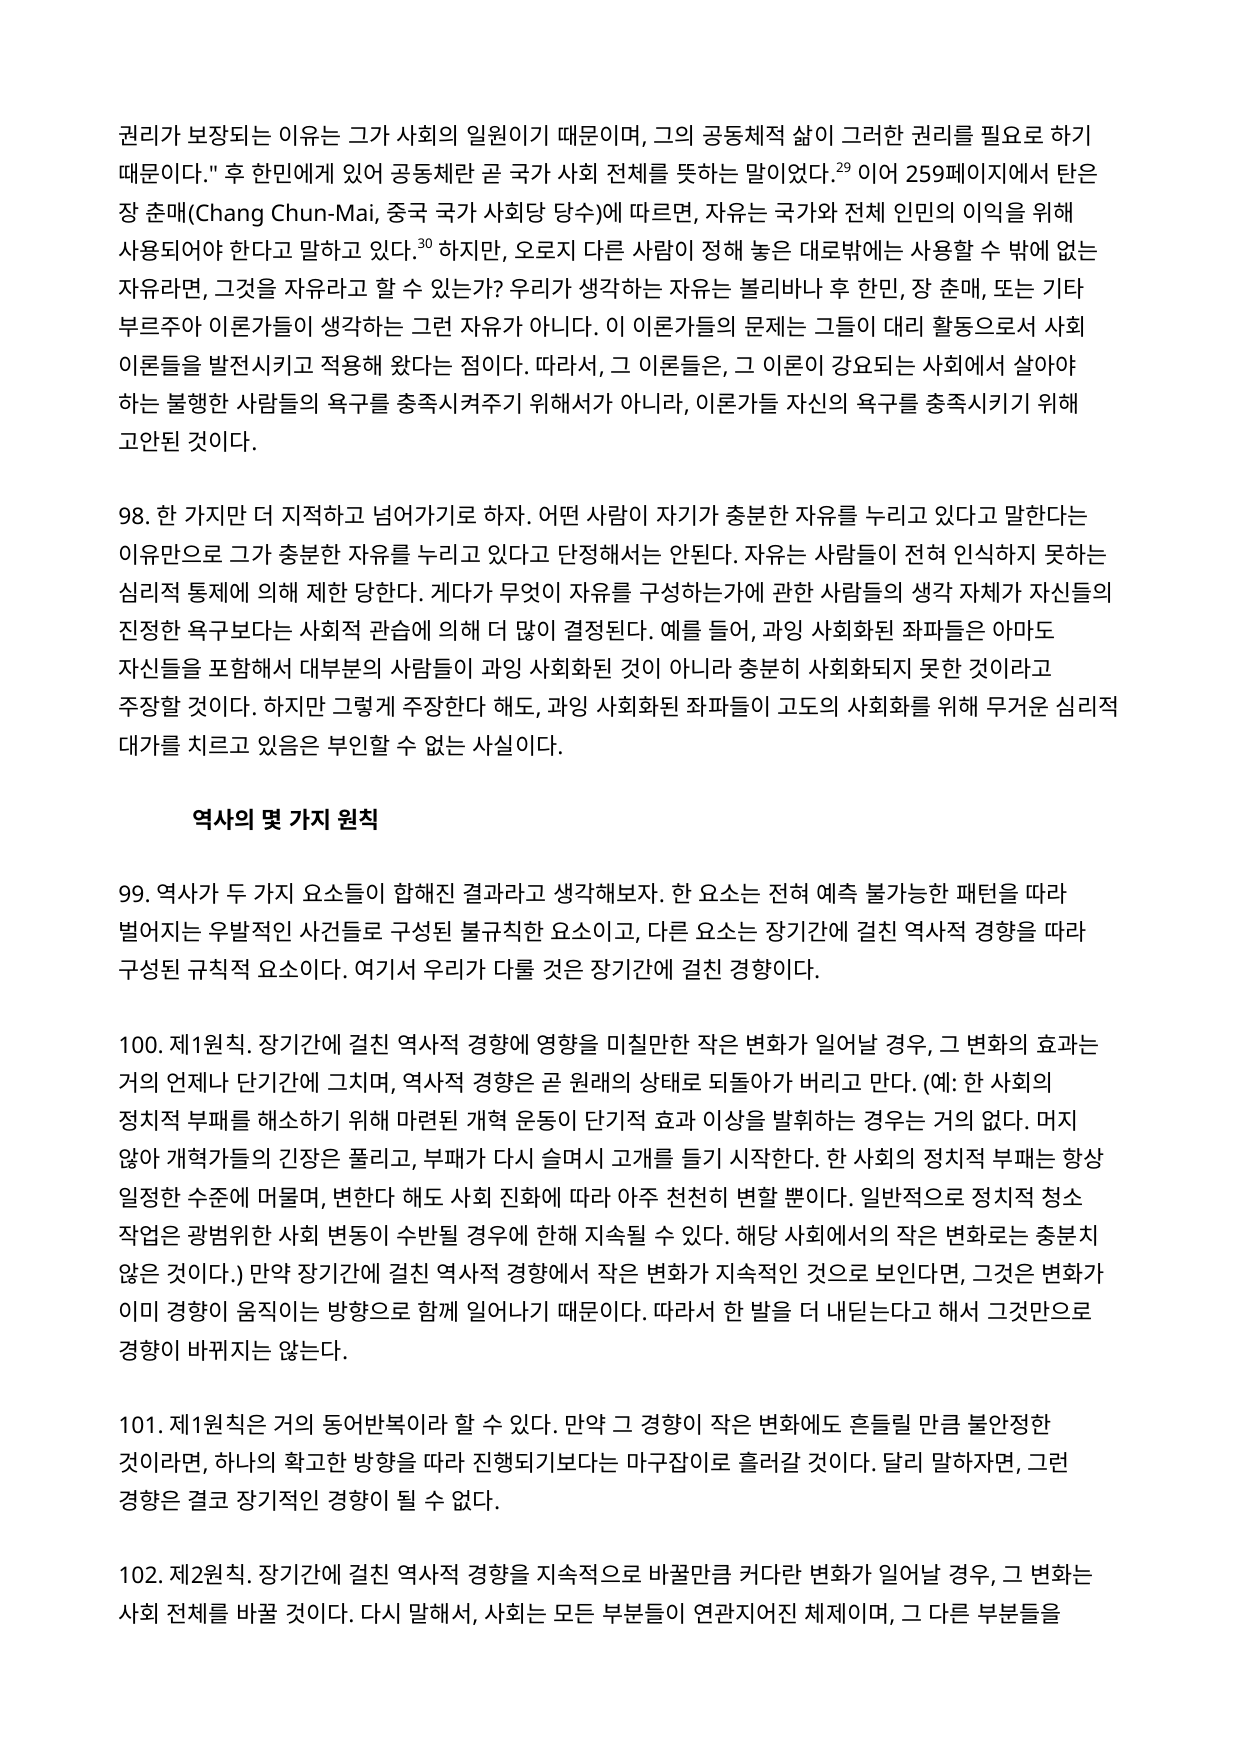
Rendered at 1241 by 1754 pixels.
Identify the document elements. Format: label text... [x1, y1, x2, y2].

text 권리가 보장되는 이유는 그가 사회의 일원이기 때문이며, 그의 공동체적 삶이 그러한 권리를 필요로 하기 때문이다." 후 한민에게 있어 공동체란 곧 국가 사회 전체를 뜻하는 말이었다.29 이어 259페이지에서 탄은 장 춘매(Chang Chun-Mai, 중국 국가 사회당 당수)에 따르면, 자유는 국가와 전체 인민의 이익을 위해 사용되어야 한다고 말하고 있다.30 하지만, 오로지 다른 사람이 정해 놓은 대로밖에는 사용할 수 밖에 없는 자유라면, 그것을 자유라고 할 수 있는가? 우리가 생각하는 자유는 볼리바나 후 한민, 장 춘매, 또는 기타 부르주아 이론가들이 생각하는 그런 자유가 아니다. 이 이론가들의 문제는 그들이 대리 활동으로서 사회 이론들을 발전시키고 적용해 왔다는 점이다. 따라서, 그 이론들은, 그 이론이 강요되는 사회에서 살아야 하는 불행한 사람들의 욕구를 충족시켜주기 위해서가 아니라, 이론가들 자신의 욕구를 충족시키기 위해 고안된 것이다. [118, 118, 1122, 457]
text 100. 제1원칙. 장기간에 걸친 역사적 경향에 영향을 미칠만한 작은 변화가 일어날 경우, 그 변화의 효과는 거의 언제나 단기간에 그치며, 역사적 경향은 곧 원래의 상태로 되돌아가 버리고 만다. (예: 한 사회의 정치적 부패를 해소하기 위해 마련된 개혁 운동이 단기적 효과 이상을 발휘하는 경우는 거의 없다. 머지 않아 개혁가들의 긴장은 풀리고, 부패가 다시 슬며시 고개를 들기 시작한다. 한 사회의 정치적 부패는 항상 일정한 수준에 머물며, 변한다 해도 사회 진화에 따라 아주 천천히 변할 뿐이다. 일반적으로 정치적 청소 작업은 광범위한 사회 변동이 수반될 경우에 한해 지속될 수 있다. 해당 사회에서의 작은 변화로는 충분치 않은 것이다.) 만약 장기간에 걸친 역사적 경향에서 작은 변화가 지속적인 것으로 보인다면, 그것은 변화가 이미 경향이 움직이는 방향으로 함께 일어나기 때문이다. 따라서 한 발을 더 내딛는다고 해서 그것만으로 경향이 바뀌지는 않는다. [118, 1027, 1122, 1366]
text 98. 한 가지만 더 지적하고 넘어가기로 하자. 어떤 사람이 자기가 충분한 자유를 누리고 있다고 말한다는 이유만으로 그가 충분한 자유를 누리고 있다고 단정해서는 안된다. 자유는 사람들이 전혀 인식하지 못하는 심리적 통제에 의해 제한 당한다. 게다가 무엇이 자유를 구성하는가에 관한 사람들의 생각 자체가 자신들의 진정한 욕구보다는 사회적 관습에 의해 더 많이 결정된다. 예를 들어, 과잉 사회화된 좌파들은 아마도 자신들을 포함해서 대부분의 사람들이 과잉 사회화된 것이 아니라 충분히 사회화되지 못한 것이라고 주장할 것이다. 하지만 그렇게 주장한다 해도, 과잉 사회화된 좌파들이 고도의 사회화를 위해 무거운 심리적 대가를 치르고 있음은 부인할 수 없는 사실이다. 역사의 몇 가지 원칙 [118, 498, 1122, 835]
text 101. 제1원칙은 거의 동어반복이라 할 수 있다. 만약 그 경향이 작은 변화에도 흔들릴 만큼 불안정한 것이라면, 하나의 확고한 방향을 따라 진행되기보다는 마구잡이로 흘러갈 것이다. 달리 말하자면, 그런 경향은 결코 장기적인 경향이 될 수 없다. 102. 제2원칙. 장기간에 걸친 역사적 경향을 지속적으로 바꿀만큼 커다란 변화가 일어날 경우, 그 변화는 사회 전체를 바꿀 것이다. 다시 말해서, 사회는 모든 부분들이 연관지어진 체제이며, 그 다른 부분들을 [118, 1407, 1122, 1629]
text 99. 역사가 두 가지 요소들이 합해진 결과라고 생각해보자. 한 요소는 전혀 예측 불가능한 패턴을 따라 벌어지는 우발적인 사건들로 구성된 불규칙한 요소이고, 다른 요소는 장기간에 걸친 역사적 경향을 따라 구성된 규칙적 요소이다. 여기서 우리가 다룰 것은 장기간에 걸친 경향이다. [118, 876, 1122, 986]
